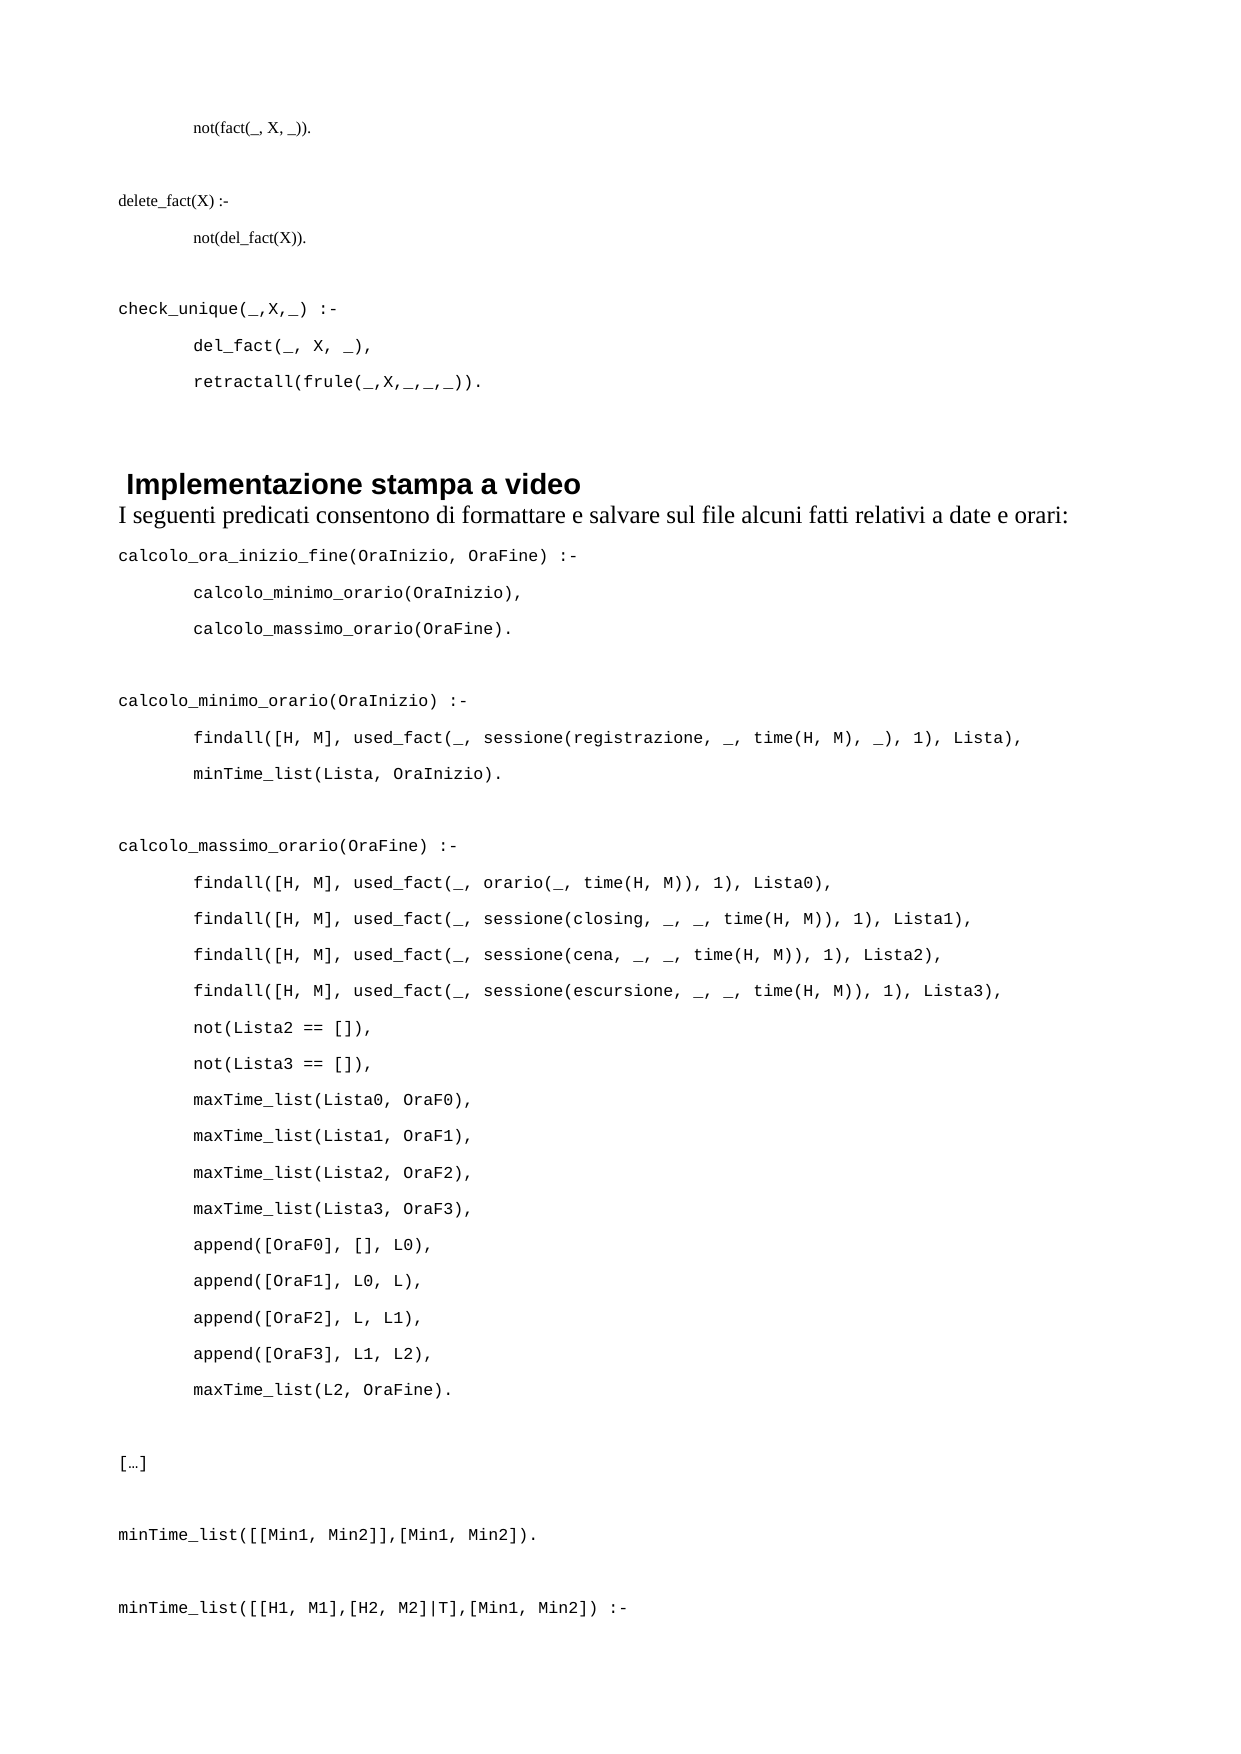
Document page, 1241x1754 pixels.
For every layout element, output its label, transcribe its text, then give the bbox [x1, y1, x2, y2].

text not(del_fact(X)). [118, 228, 1122, 247]
text append([OraF0], [], L0), [118, 1237, 1122, 1256]
text calcolo_massimo_orario(OraFine) :- [118, 838, 1122, 857]
text minTime_list([[Min1, Min2]],[Min1, Min2]). [118, 1527, 1122, 1546]
text findall([H, M], used_fact(_, sessione(registrazione, _, time(H, M), _), 1), Lista), [118, 729, 1122, 748]
text calcolo_ora_inizio_fine(OraInizio, OraFine) :- [118, 548, 1122, 567]
text not(Lista3 == []), [118, 1055, 1122, 1074]
text […] [118, 1454, 1122, 1473]
text calcolo_massimo_orario(OraFine). [118, 620, 1122, 639]
text calcolo_minimo_orario(OraInizio), [118, 584, 1122, 603]
text findall([H, M], used_fact(_, orario(_, time(H, M)), 1), Lista0), [118, 874, 1122, 893]
text maxTime_list(Lista2, OraF2), [118, 1164, 1122, 1183]
text delete_fact(X) :- [118, 191, 1122, 210]
subtitle Implementazione stampa a video [118, 467, 1122, 500]
text findall([H, M], used_fact(_, sessione(cena, _, _, time(H, M)), 1), Lista2), [118, 947, 1122, 966]
text I seguenti predicati consentono di formattare e salvare sul file alcuni fatti relativi a date e orari: [118, 500, 1122, 529]
text maxTime_list(L2, OraFine). [118, 1382, 1122, 1401]
text calcolo_minimo_orario(OraInizio) :- [118, 693, 1122, 712]
text minTime_list([[H1, M1],[H2, M2]|T],[Min1, Min2]) :- [118, 1599, 1122, 1618]
text not(Lista2 == []), [118, 1019, 1122, 1038]
text maxTime_list(Lista3, OraF3), [118, 1200, 1122, 1219]
text maxTime_list(Lista1, OraF1), [118, 1128, 1122, 1147]
text maxTime_list(Lista0, OraF0), [118, 1092, 1122, 1111]
text findall([H, M], used_fact(_, sessione(closing, _, _, time(H, M)), 1), Lista1), [118, 910, 1122, 929]
text del_fact(_, X, _), [118, 337, 1122, 356]
text append([OraF2], L, L1), [118, 1309, 1122, 1328]
text retractall(frule(_,X,_,_,_)). [118, 373, 1122, 392]
text check_unique(_,X,_) :- [118, 301, 1122, 320]
text minTime_list(Lista, OraInizio). [118, 765, 1122, 784]
text append([OraF3], L1, L2), [118, 1345, 1122, 1364]
text findall([H, M], used_fact(_, sessione(escursione, _, _, time(H, M)), 1), Lista3), [118, 983, 1122, 1002]
text not(fact(_, X, _)). [118, 118, 1122, 137]
text append([OraF1], L0, L), [118, 1273, 1122, 1292]
